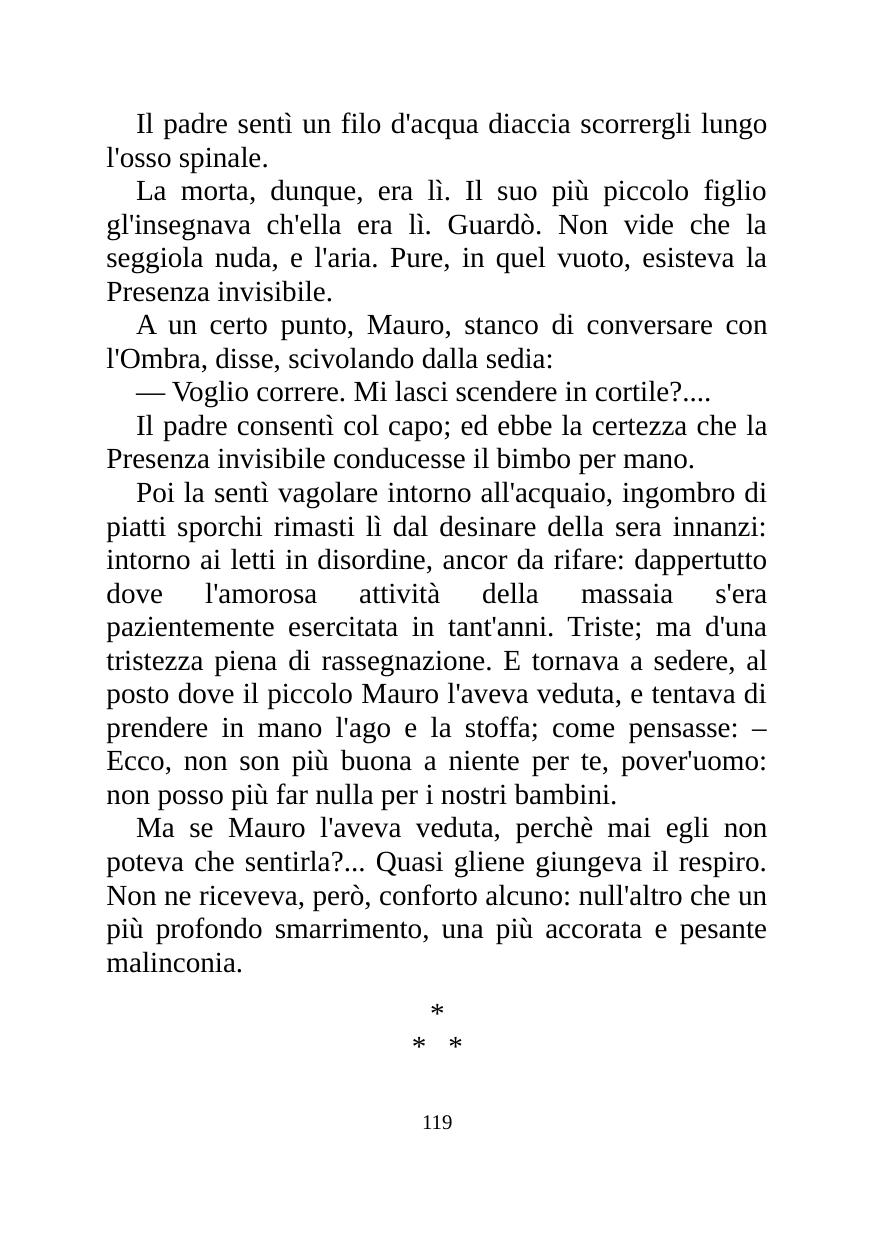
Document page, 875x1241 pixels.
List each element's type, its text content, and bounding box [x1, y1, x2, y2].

text La morta, dunque, era lì. Il suo più piccolo figlio gl'insegnava ch'ella era lì. Guardò. Non vide che la seggiola nuda, e l'aria. Pure, in quel vuoto, esisteva la Presenza invisibile. [106, 173, 768, 307]
text Il padre consentì col capo; ed ebbe la certezza che la Presenza invisibile conducesse il bimbo per mano. [106, 408, 768, 475]
text A un certo punto, Mauro, stanco di conversare con l'Ombra, disse, scivolando dalla sedia: [106, 307, 768, 374]
text Ma se Mauro l'aveva veduta, perchè mai egli non poteva che sentirla?... Quasi gliene giungeva il respiro. Non ne riceveva, però, conforto alcuno: null'altro che un più profondo smarrimento, una più accorata e pesante malinconia. [106, 811, 768, 978]
text Poi la sentì vagolare intorno all'acquaio, ingombro di piatti sporchi rimasti lì dal desinare della sera innanzi: intorno ai letti in disordine, ancor da rifare: dappertutto dove l'amorosa attività della massaia s'era pazientemente esercitata in tant'anni. Triste; ma d'una tristezza piena di rassegnazione. E tornava a sedere, al posto dove il piccolo Mauro l'aveva veduta, e tentava di prendere in mano l'ago e la stoffa; come pensasse: – Ecco, non son più buona a niente per te, pover'uomo: non posso più far nulla per i nostri bambini. [106, 475, 768, 811]
text * * * [106, 996, 768, 1063]
text — Voglio correre. Mi lasci scendere in cortile?.... [106, 374, 768, 408]
text Il padre sentì un filo d'acqua diaccia scorrergli lungo l'osso spinale. [106, 106, 768, 173]
